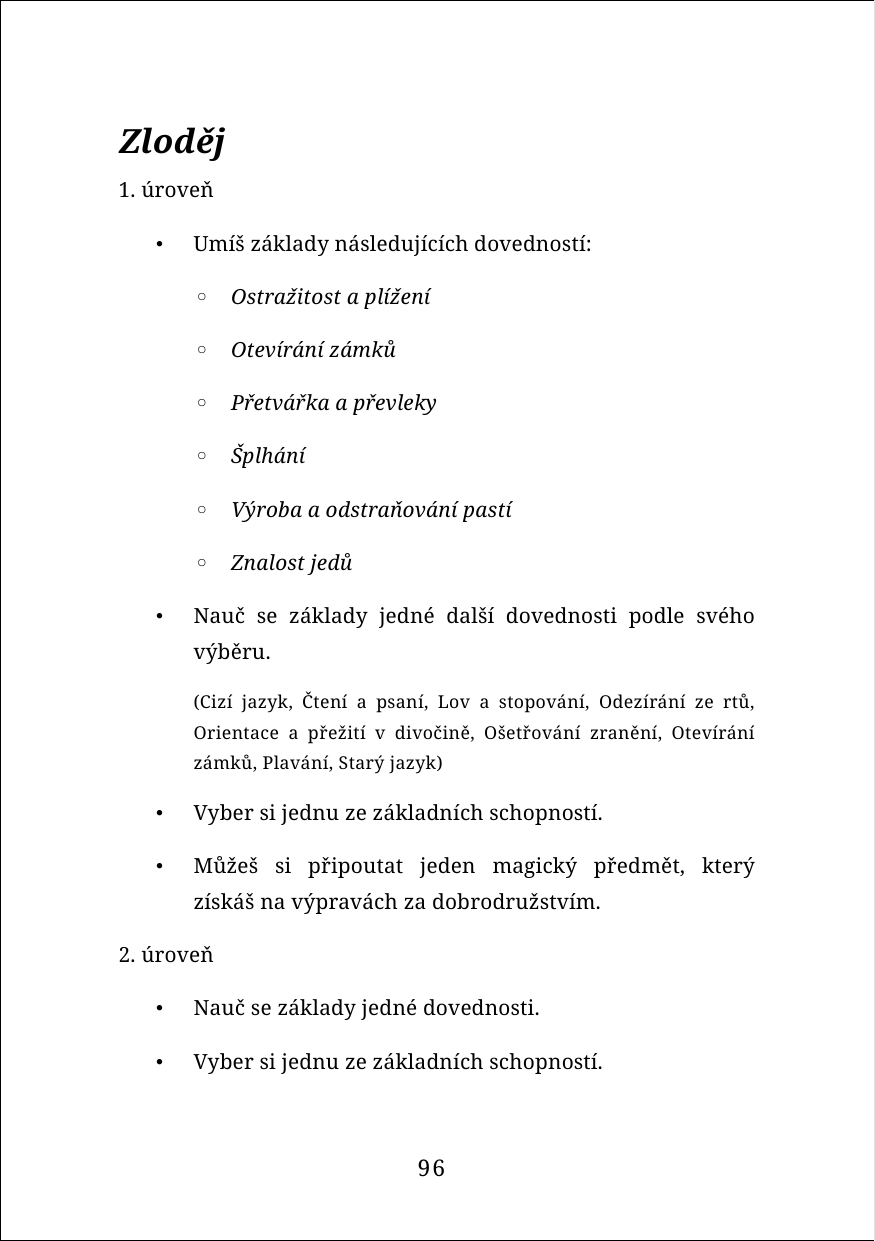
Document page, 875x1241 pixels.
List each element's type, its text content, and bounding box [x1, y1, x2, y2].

subtitle Zloděj [118, 118, 756, 164]
list Můžeš si připoutat jeden magický předmět, který získáš na výpravách za dobrodružstvím. [156, 852, 756, 916]
list Vyber si jednu ze základních schopností. [156, 1047, 756, 1075]
list Otevírání zámků [193, 335, 756, 363]
list (Cizí jazyk, Čtení a psaní, Lov a stopování, Odezírání ze rtů, Orientace a přežití v divočině, Ošetřování zranění, Otevírání zámků, Plavání, Starý jazyk) [156, 690, 756, 774]
list Nauč se základy jedné dovednosti. [156, 993, 756, 1022]
list Nauč se základy jedné další dovednosti podle svého výběru. [156, 601, 756, 665]
text 1. úroveň [118, 175, 756, 204]
list Znalost jedů [193, 548, 756, 576]
list Šplhání [193, 442, 756, 470]
list Vyber si jednu ze základních schopností. [156, 798, 756, 827]
list Ostražitost a plížení [193, 282, 756, 310]
list Výroba a odstraňování pastí [193, 495, 756, 523]
text 2. úroveň [118, 940, 756, 969]
list Umíš základy následujících dovedností: [156, 229, 756, 257]
list Přetvářka a převleky [193, 388, 756, 417]
